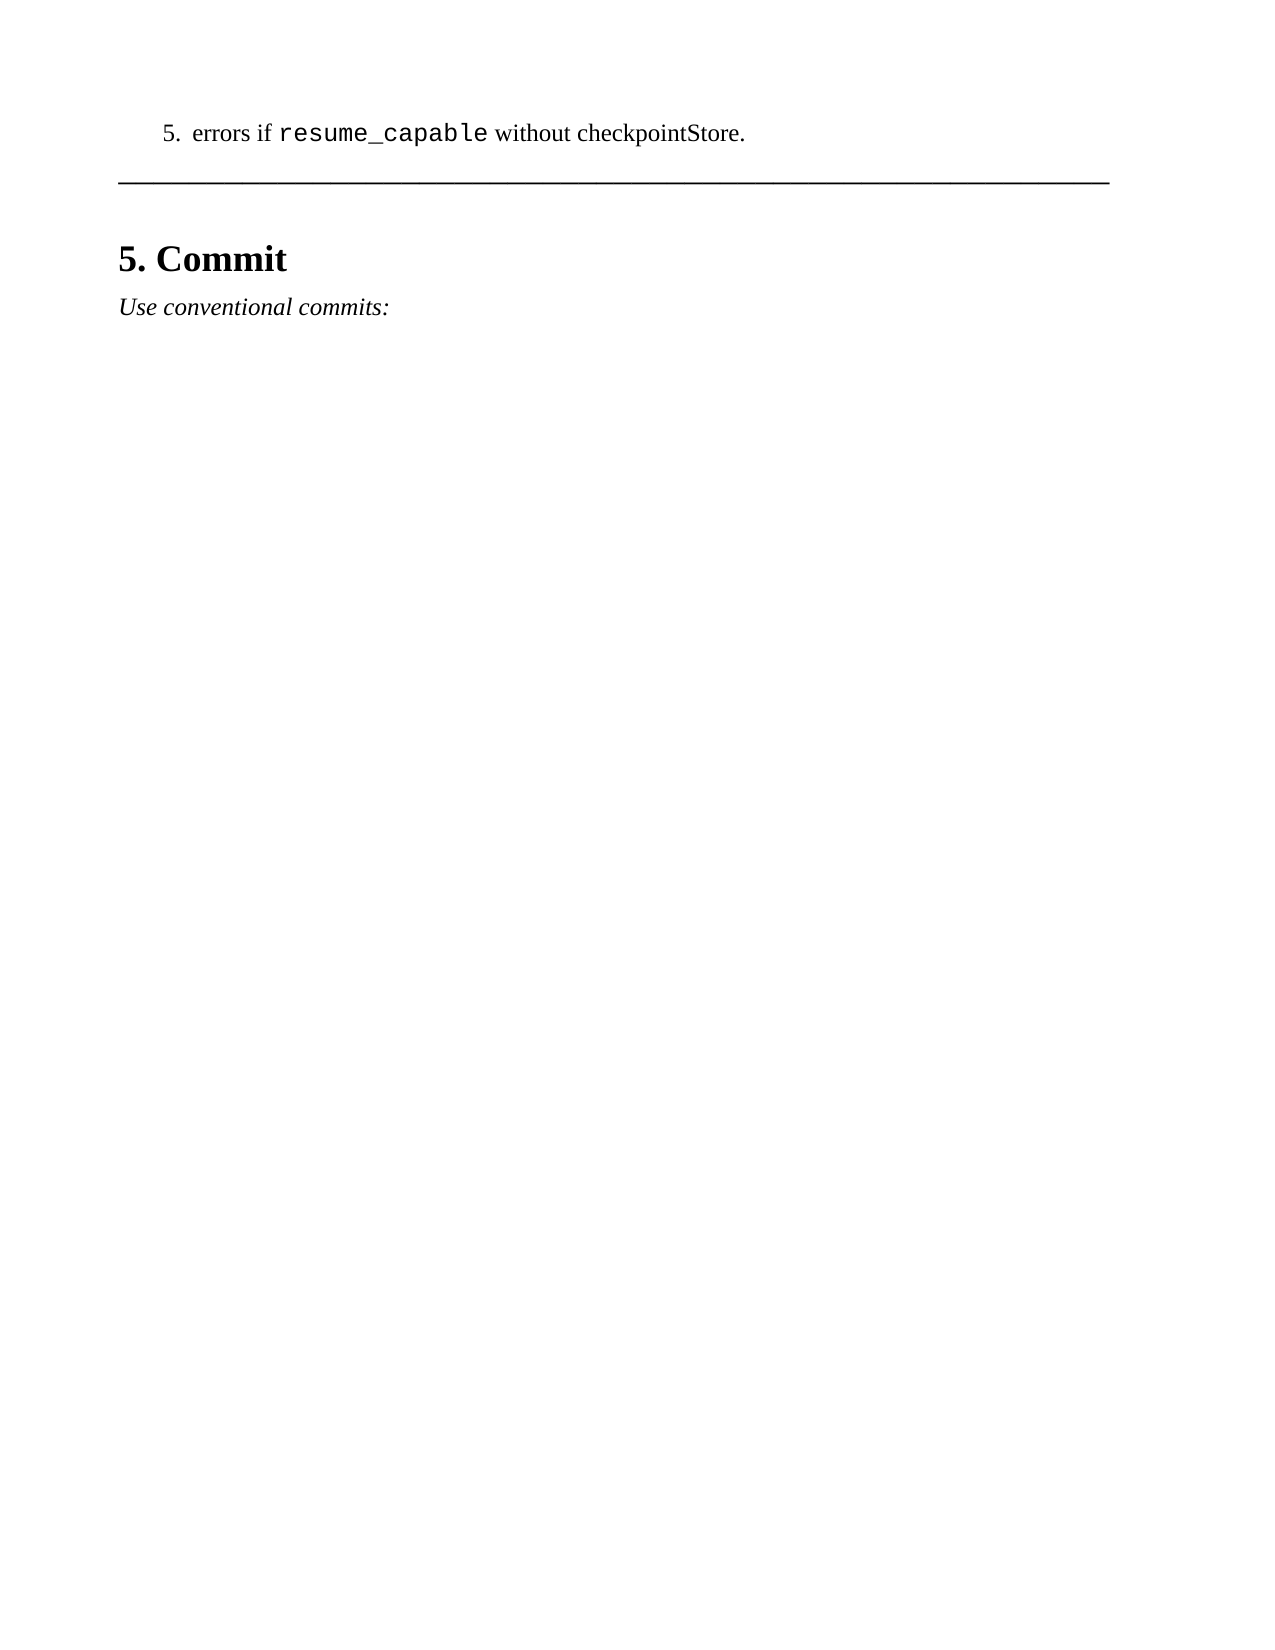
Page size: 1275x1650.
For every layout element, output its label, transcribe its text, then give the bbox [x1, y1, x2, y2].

subtitle 5. Commit [118, 237, 1157, 280]
list errors if resume_capable without checkpointStore. [162, 118, 1157, 149]
text ──────────────────────────────────────────────────────── [118, 168, 1157, 197]
text Use conventional commits: [118, 292, 1157, 321]
